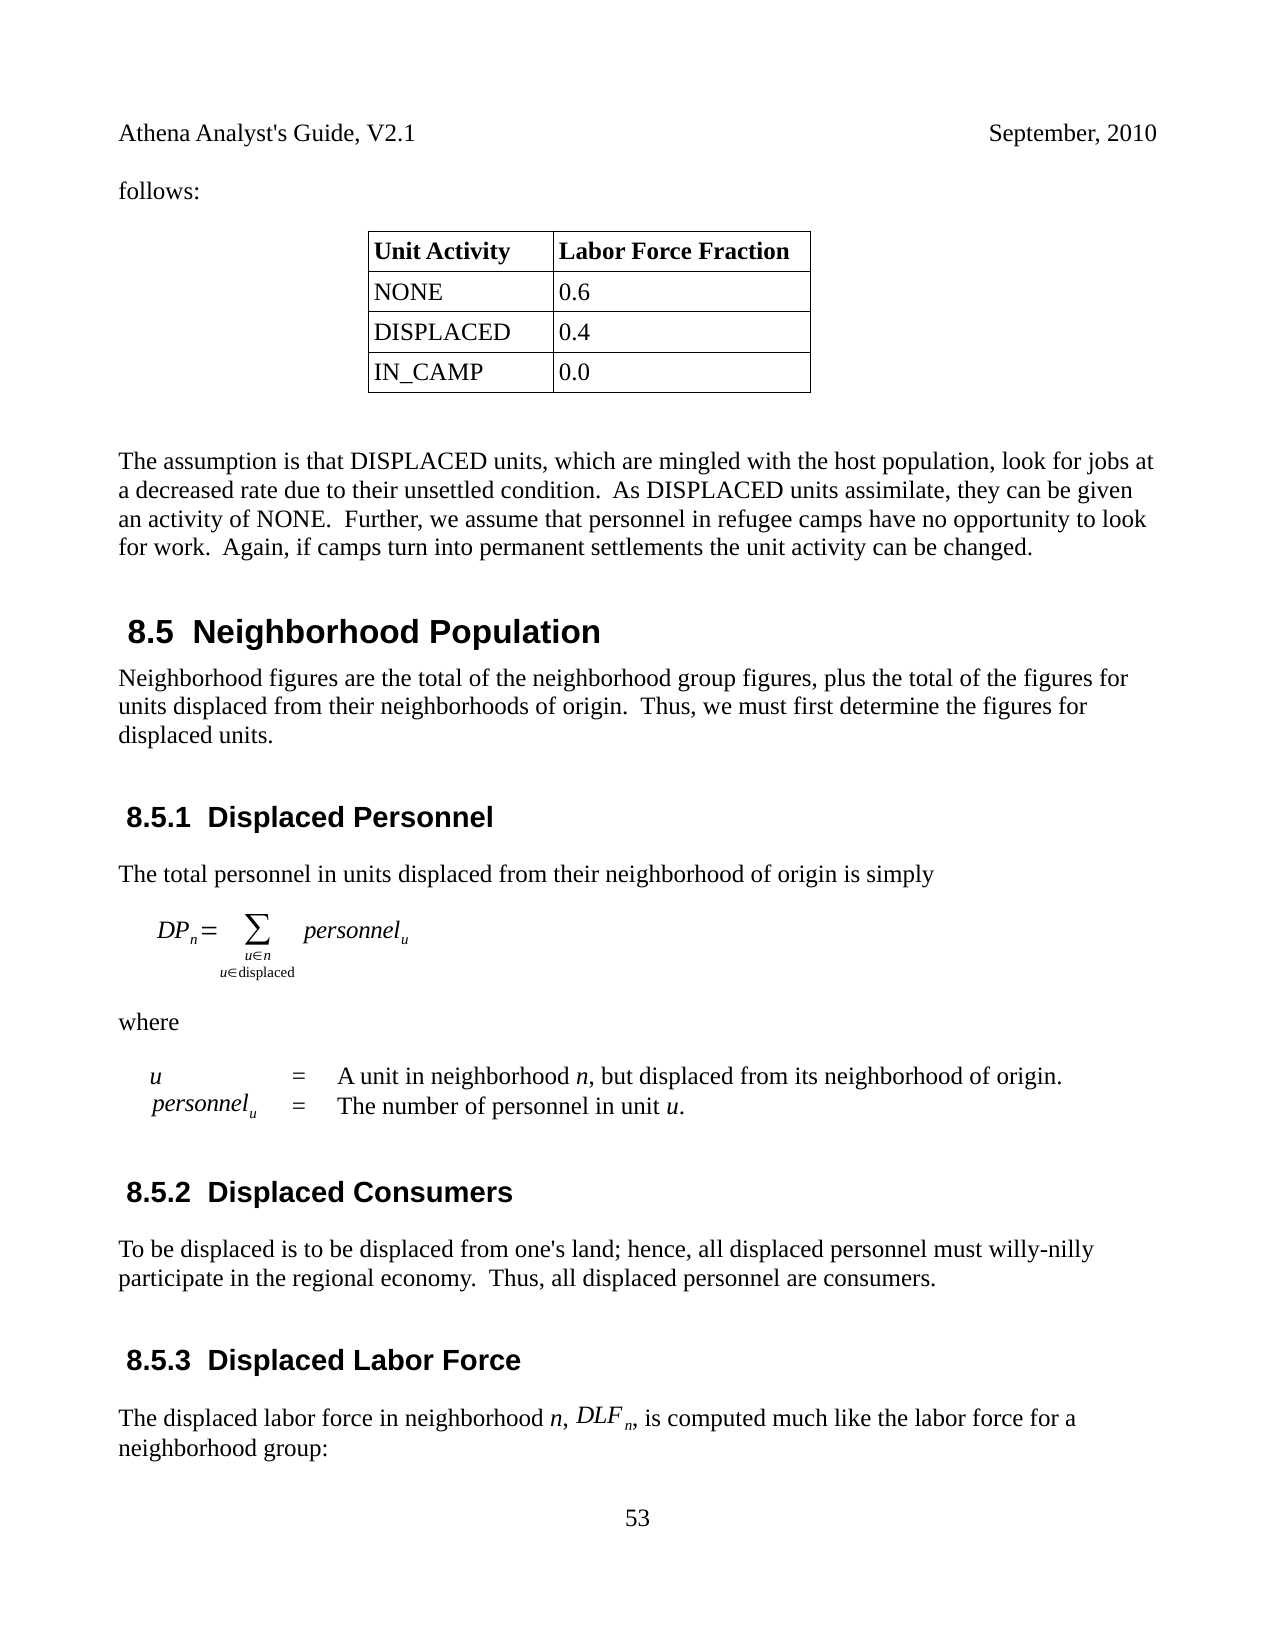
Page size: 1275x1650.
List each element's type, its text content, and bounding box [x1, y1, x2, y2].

text follows: [118, 176, 1157, 205]
subtitle Displaced Labor Force [118, 1343, 1157, 1377]
table_cell IN_CAMP [369, 353, 553, 392]
text Neighborhood figures are the total of the neighborhood group figures, plus the total of the figures for units displaced from their neighborhoods of origin. Thus, we must first determine the figures for displaced units. [118, 663, 1157, 749]
text u = A unit in neighborhood n, but displaced from its neighborhood of origin. [149, 1061, 1157, 1090]
text where [118, 1007, 1157, 1036]
text To be displaced is to be displaced from one's land; hence, all displaced personnel must willy-nilly participate in the regional economy. Thus, all displaced personnel are consumers. [118, 1234, 1157, 1292]
subtitle Neighborhood Population [118, 612, 1157, 650]
text = The number of personnel in unit u. [149, 1090, 1157, 1121]
table_cell DISPLACED [369, 312, 553, 352]
text The total personnel in units displaced from their neighborhood of origin is simply [118, 859, 1157, 888]
table_cell 0.4 [554, 312, 810, 352]
text The displaced labor force in neighborhood n, , is computed much like the labor force for a neighborhood group: [118, 1402, 1157, 1462]
table_cell NONE [369, 272, 553, 311]
subtitle Displaced Personnel [118, 800, 1157, 833]
table_header Unit Activity [369, 232, 553, 271]
table_cell 0.6 [554, 272, 810, 311]
subtitle Displaced Consumers [118, 1175, 1157, 1209]
table_cell 0.0 [554, 353, 810, 392]
table_header Labor Force Fraction [554, 232, 810, 271]
text The assumption is that DISPLACED units, which are mingled with the host population, look for jobs at a decreased rate due to their unsettled condition. As DISPLACED units assimilate, they can be given an activity of NONE. Further, we assume that personnel in refugee camps have no opportunity to look for work. Again, if camps turn into permanent settlements the unit activity can be changed. [118, 446, 1157, 561]
